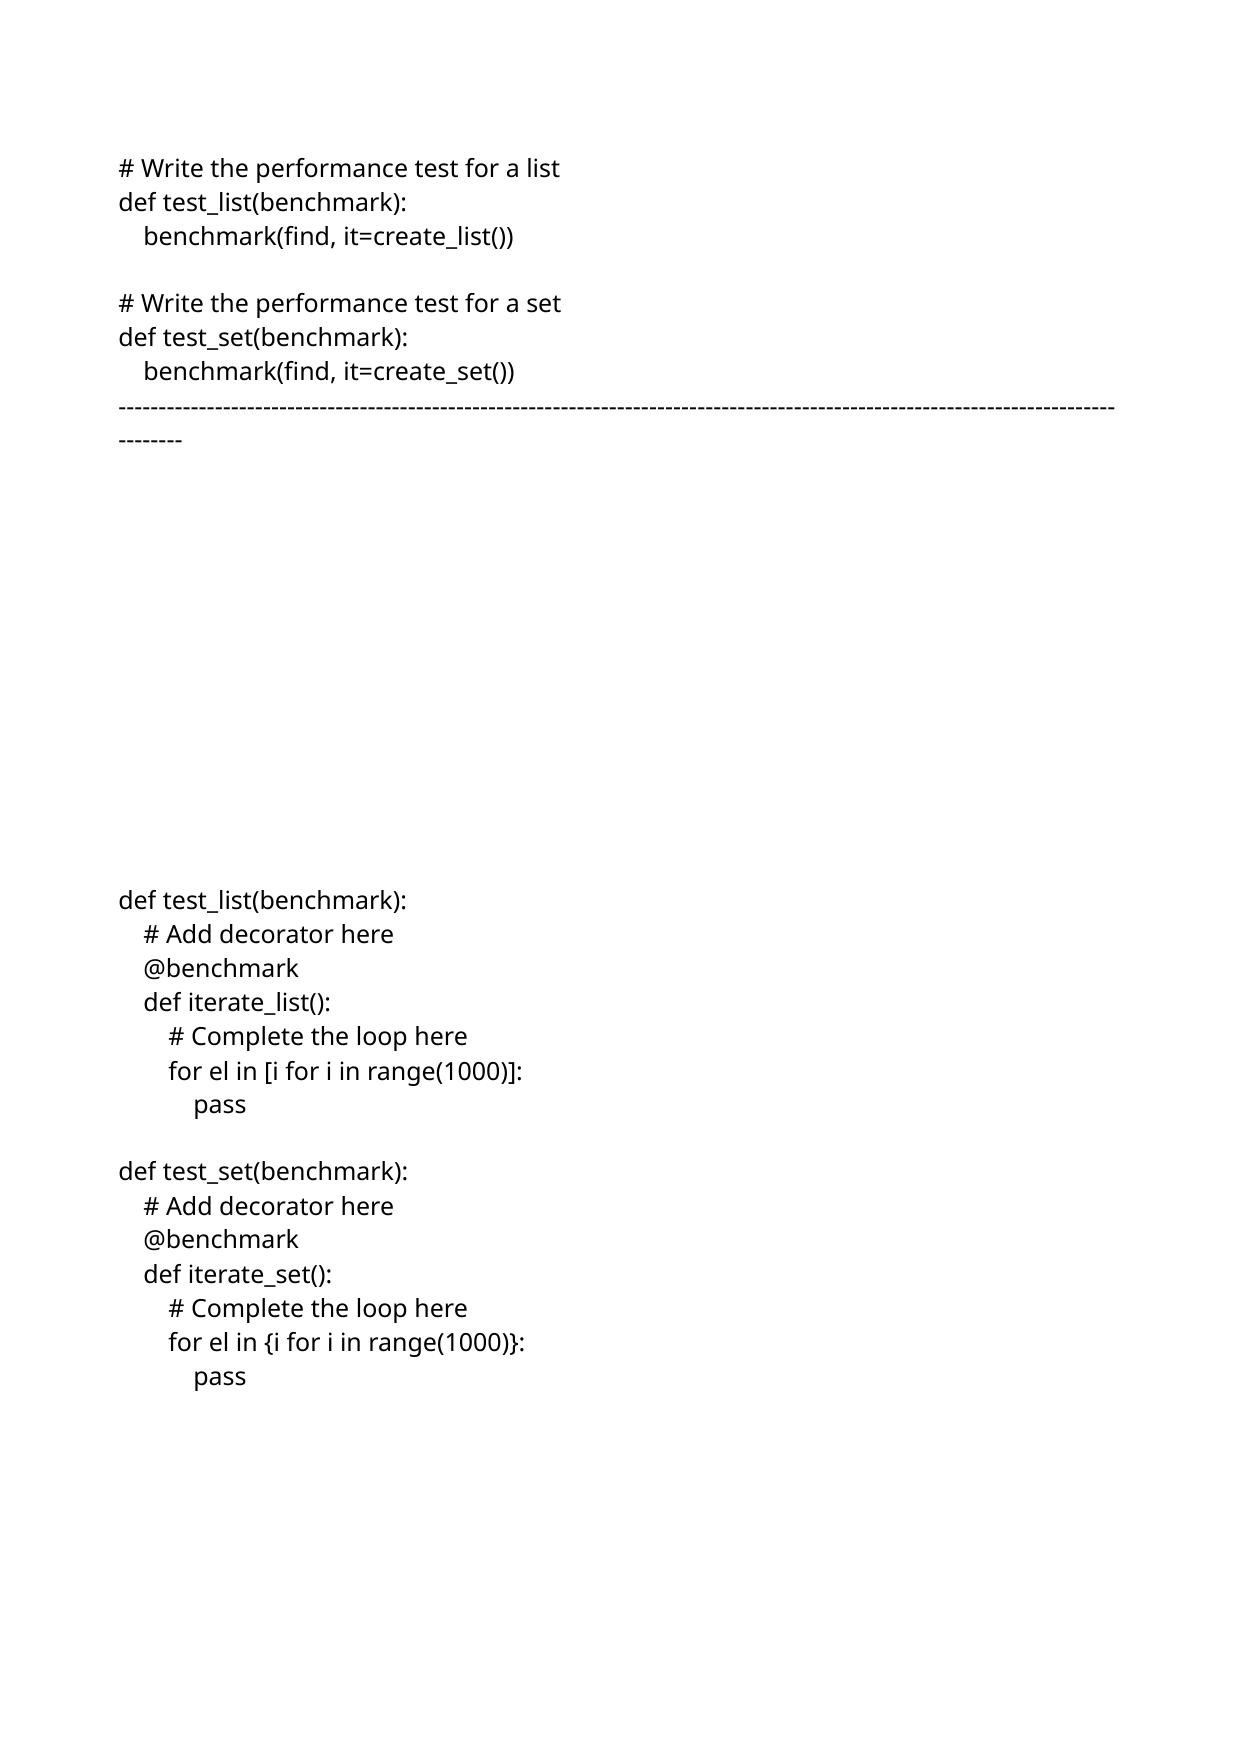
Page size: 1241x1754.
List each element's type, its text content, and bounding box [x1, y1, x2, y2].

text # Add decorator here [118, 1188, 1122, 1222]
text def test_list(benchmark): [118, 883, 1122, 917]
text pass [118, 1087, 1122, 1121]
text # Complete the loop here [118, 1290, 1122, 1324]
text @benchmark [118, 1222, 1122, 1256]
text for el in [i for i in range(1000)]: [118, 1053, 1122, 1087]
text @benchmark [118, 951, 1122, 985]
text for el in {i for i in range(1000)}: [118, 1324, 1122, 1358]
text # Complete the loop here [118, 1019, 1122, 1053]
text benchmark(find, it=create_set()) [118, 354, 1122, 388]
text # Write the performance test for a set [118, 286, 1122, 320]
text # Add decorator here [118, 917, 1122, 951]
text def test_set(benchmark): [118, 1154, 1122, 1188]
text benchmark(find, it=create_list()) [118, 219, 1122, 253]
text def iterate_list(): [118, 985, 1122, 1019]
text def test_list(benchmark): [118, 185, 1122, 219]
text # Write the performance test for a list [118, 151, 1122, 185]
text def test_set(benchmark): [118, 320, 1122, 354]
text pass [118, 1358, 1122, 1392]
text ------------------------------------------------------------------------------------------------------------------------------------ [118, 388, 1122, 456]
text def iterate_set(): [118, 1256, 1122, 1290]
